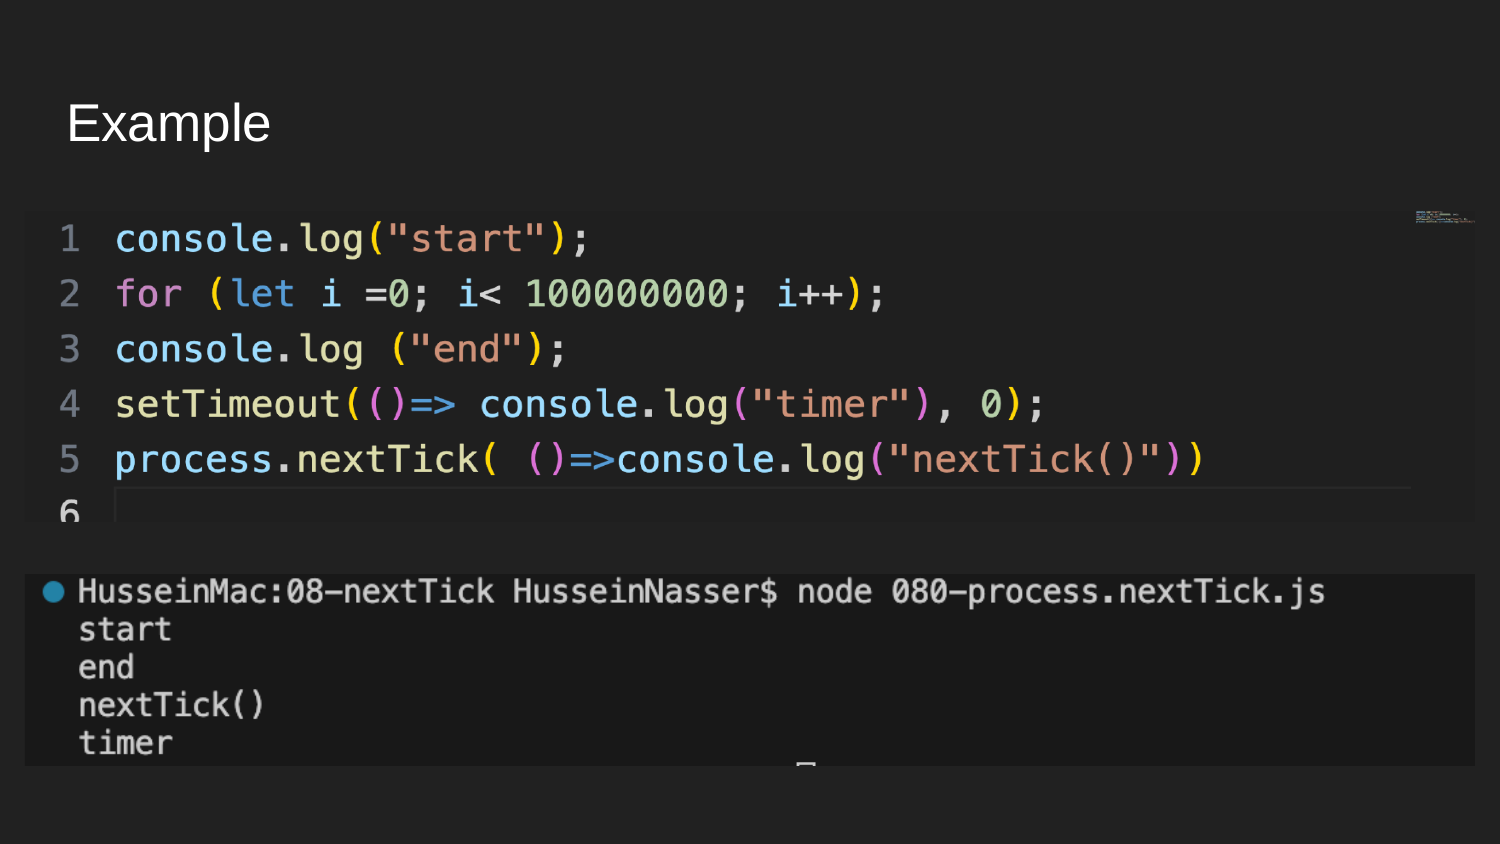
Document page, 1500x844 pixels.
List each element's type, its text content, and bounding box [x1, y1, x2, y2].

title Example [51, 72, 1449, 167]
picture [24, 574, 1475, 766]
picture [24, 211, 1475, 522]
